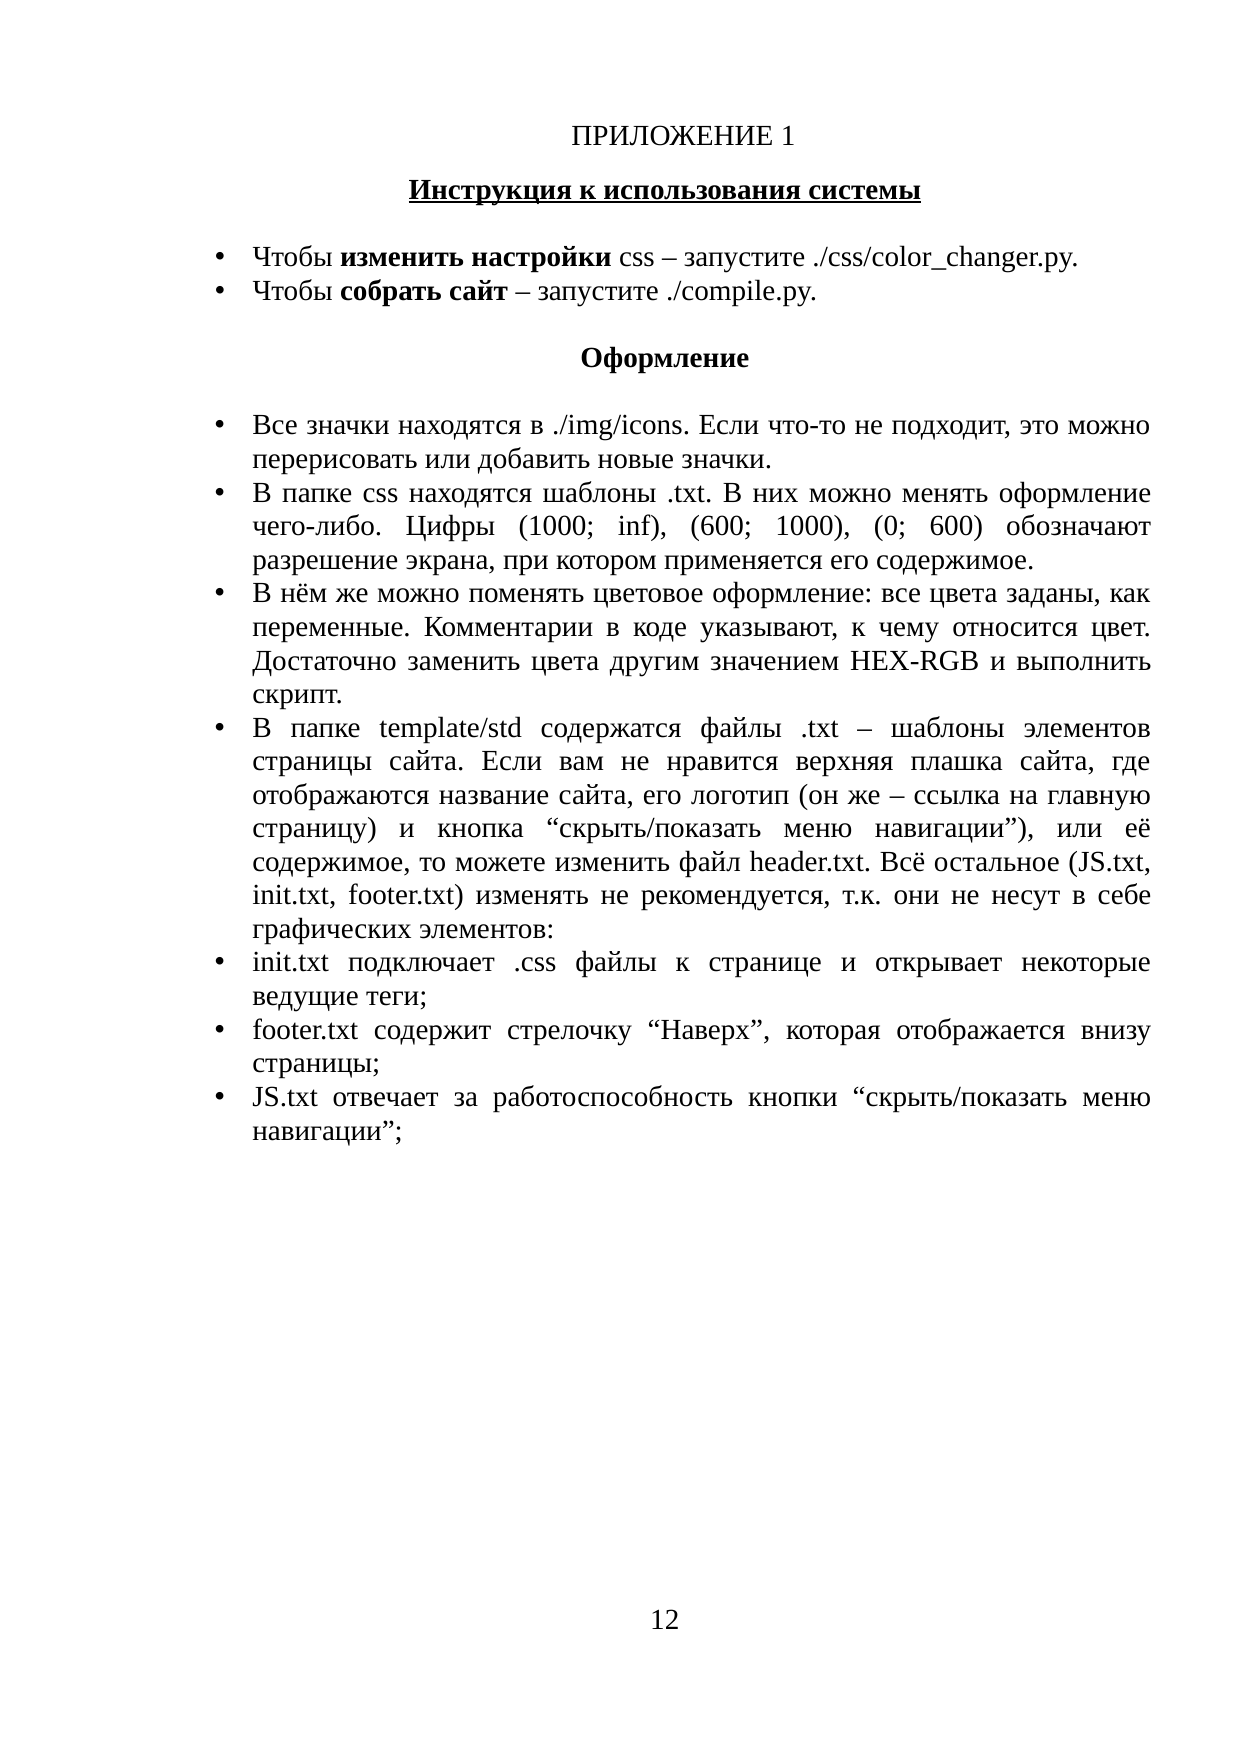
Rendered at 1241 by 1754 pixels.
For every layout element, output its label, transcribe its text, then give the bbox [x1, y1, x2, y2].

list Все значки находятся в ./img/icons. Если что-то не подходит, это можно перерисовать или добавить новые значки. [214, 407, 1152, 475]
list init.txt подключает .css файлы к странице и открывает некоторые ведущие теги; [214, 944, 1152, 1012]
list JS.txt отвечает за работоспособность кнопки “скрыть/показать меню навигации”; [214, 1079, 1152, 1146]
text Оформление [177, 340, 1152, 374]
list Чтобы собрать сайт – запустите ./compile.py. [215, 273, 1152, 307]
list footer.txt содержит стрелочку “Наверх”, которая отображается внизу страницы; [214, 1012, 1152, 1079]
list Чтобы изменить настройки css – запустите ./css/color_changer.py. [215, 239, 1152, 273]
text Инструкция к использования системы [177, 172, 1152, 206]
list В нём же можно поменять цветовое оформление: все цвета заданы, как переменные. Комментарии в коде указывают, к чему относится цвет. Достаточно заменить цвета другим значением HEX-RGB и выполнить скрипт. [214, 575, 1152, 710]
text ПРИЛОЖЕНИЕ 1 [214, 118, 1152, 152]
list В папке template/std содержатся файлы .txt – шаблоны элементов страницы сайта. Если вам не нравится верхняя плашка сайта, где отображаются название сайта, его логотип (он же – ссылка на главную страницу) и кнопка “скрыть/показать меню навигации”), или её содержимое, то можете изменить файл header.txt. Всё остальное (JS.txt, init.txt, footer.txt) изменять не рекомендуется, т.к. они не несут в себе графических элементов: [214, 710, 1152, 944]
list В папке css находятся шаблоны .txt. В них можно менять оформление чего-либо. Цифры (1000; inf), (600; 1000), (0; 600) обозначают разрешение экрана, при котором применяется его содержимое. [214, 475, 1152, 575]
